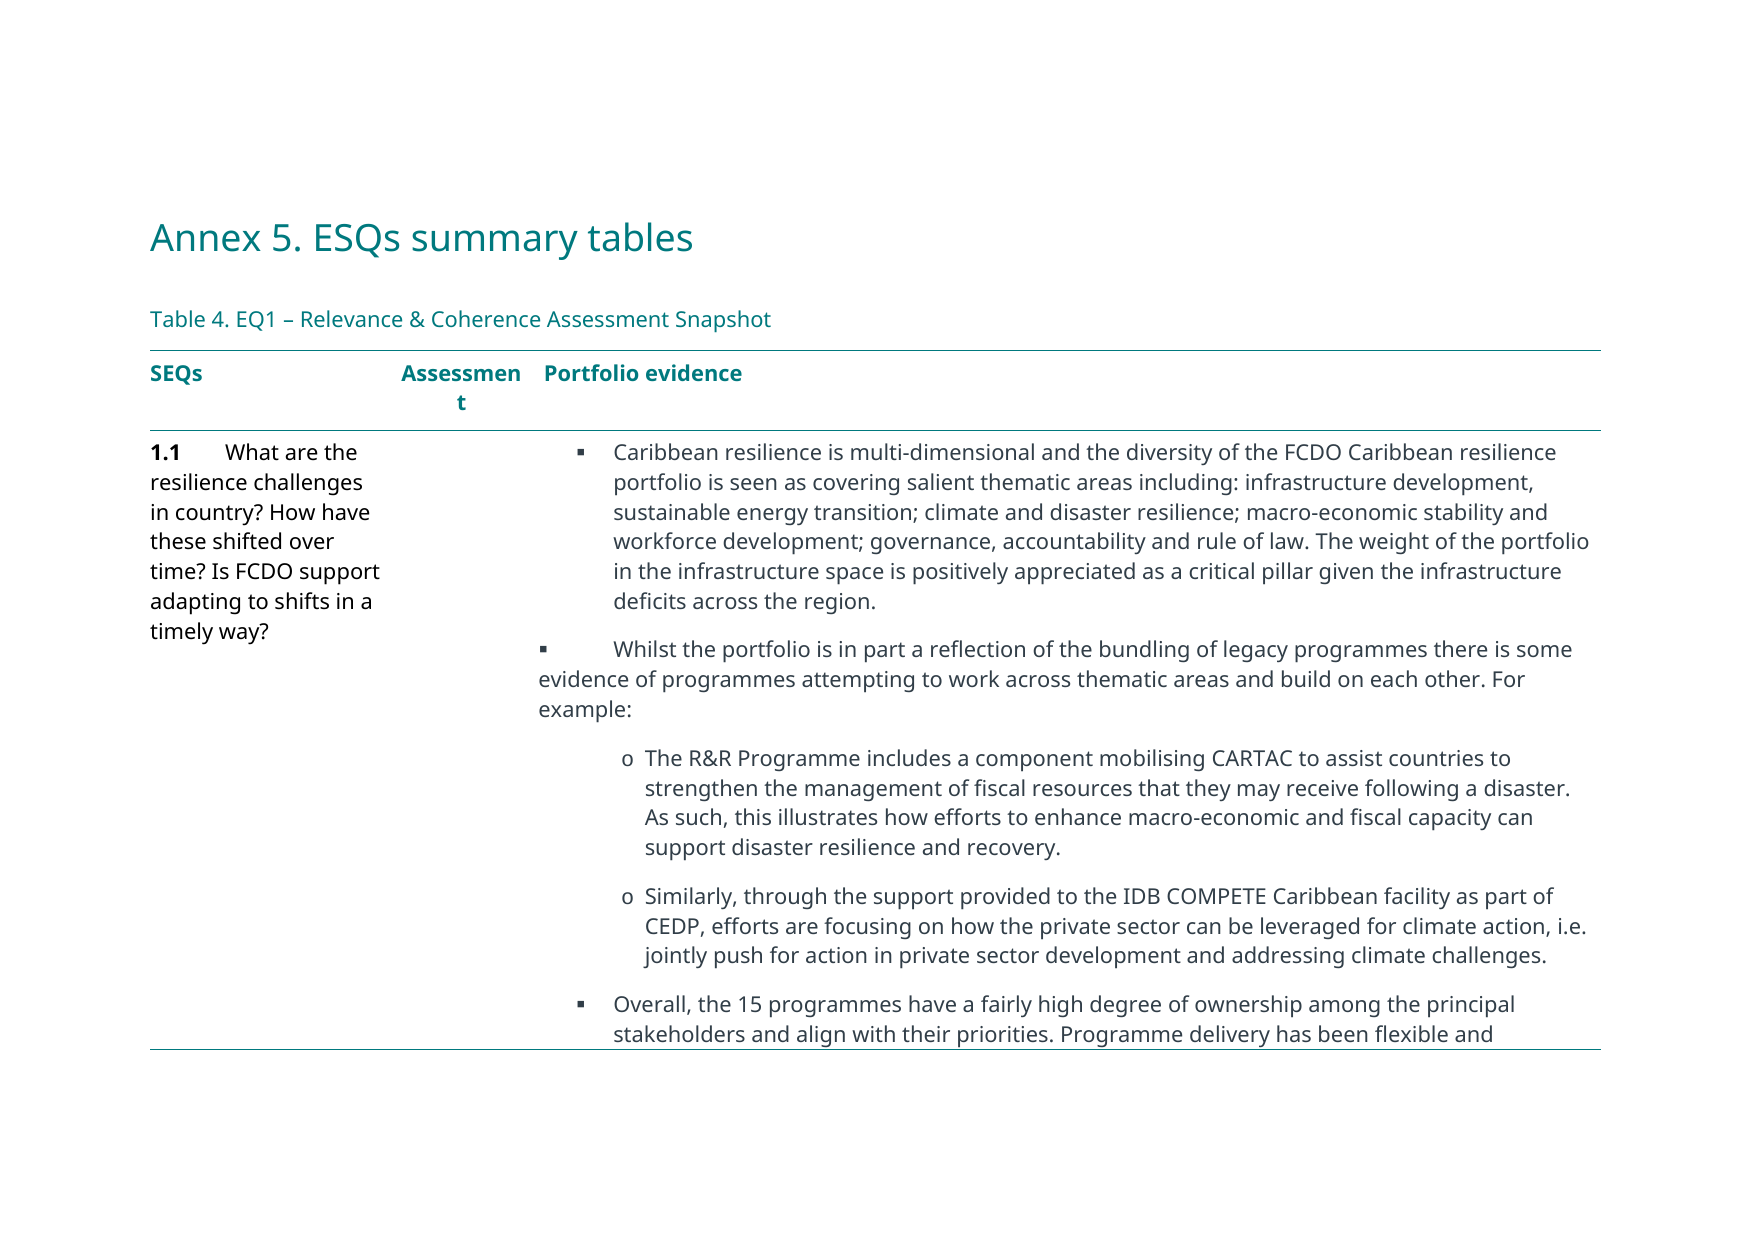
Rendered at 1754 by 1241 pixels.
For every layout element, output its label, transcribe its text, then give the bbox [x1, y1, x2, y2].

table_header Assessment [401, 351, 538, 429]
list ESQs summary tables [150, 211, 1604, 262]
table_header SEQs [150, 351, 401, 429]
table_cell Satisfactory [401, 431, 538, 1048]
table_cell Caribbean resilience is multi-dimensional and the diversity of the FCDO Caribbean resilience portfolio is seen as covering salient thematic areas including: infrastructure development, sustainable energy transition; climate and disaster resilience; macro-economic stability and workforce development; governance, accountability and rule of law. The weight of the portfolio in the infrastructure space is positively appreciated as a critical pillar given the infrastructure deficits across the region. Whilst the portfolio is in part a reflection of the bundling of legacy programmes there is some evidence of programmes attempting to work across thematic areas and build on each other. For example: The R&R Programme includes a component mobilising CARTAC to assist countries to strengthen the management of fiscal resources that they may receive following a disaster. As such, this illustrates how efforts to enhance macro-economic and fiscal capacity can support disaster resilience and recovery. Similarly, through the support provided to the IDB COMPETE Caribbean facility as part of CEDP, efforts are focusing on how the private sector can be leveraged for climate action, i.e. jointly push for action in private sector development and addressing climate challenges. Overall, the 15 programmes have a fairly high degree of ownership among the principal stakeholders and align with their priorities. Programme delivery has been flexible and [538, 431, 1601, 1048]
table_cell What are the resilience challenges in country? How have these shifted over time? Is FCDO support adapting to shifts in a timely way? [150, 431, 401, 1048]
table_header Portfolio evidence [538, 351, 1601, 429]
text Table 4. EQ1 – Relevance & Coherence Assessment Snapshot [150, 304, 1587, 333]
